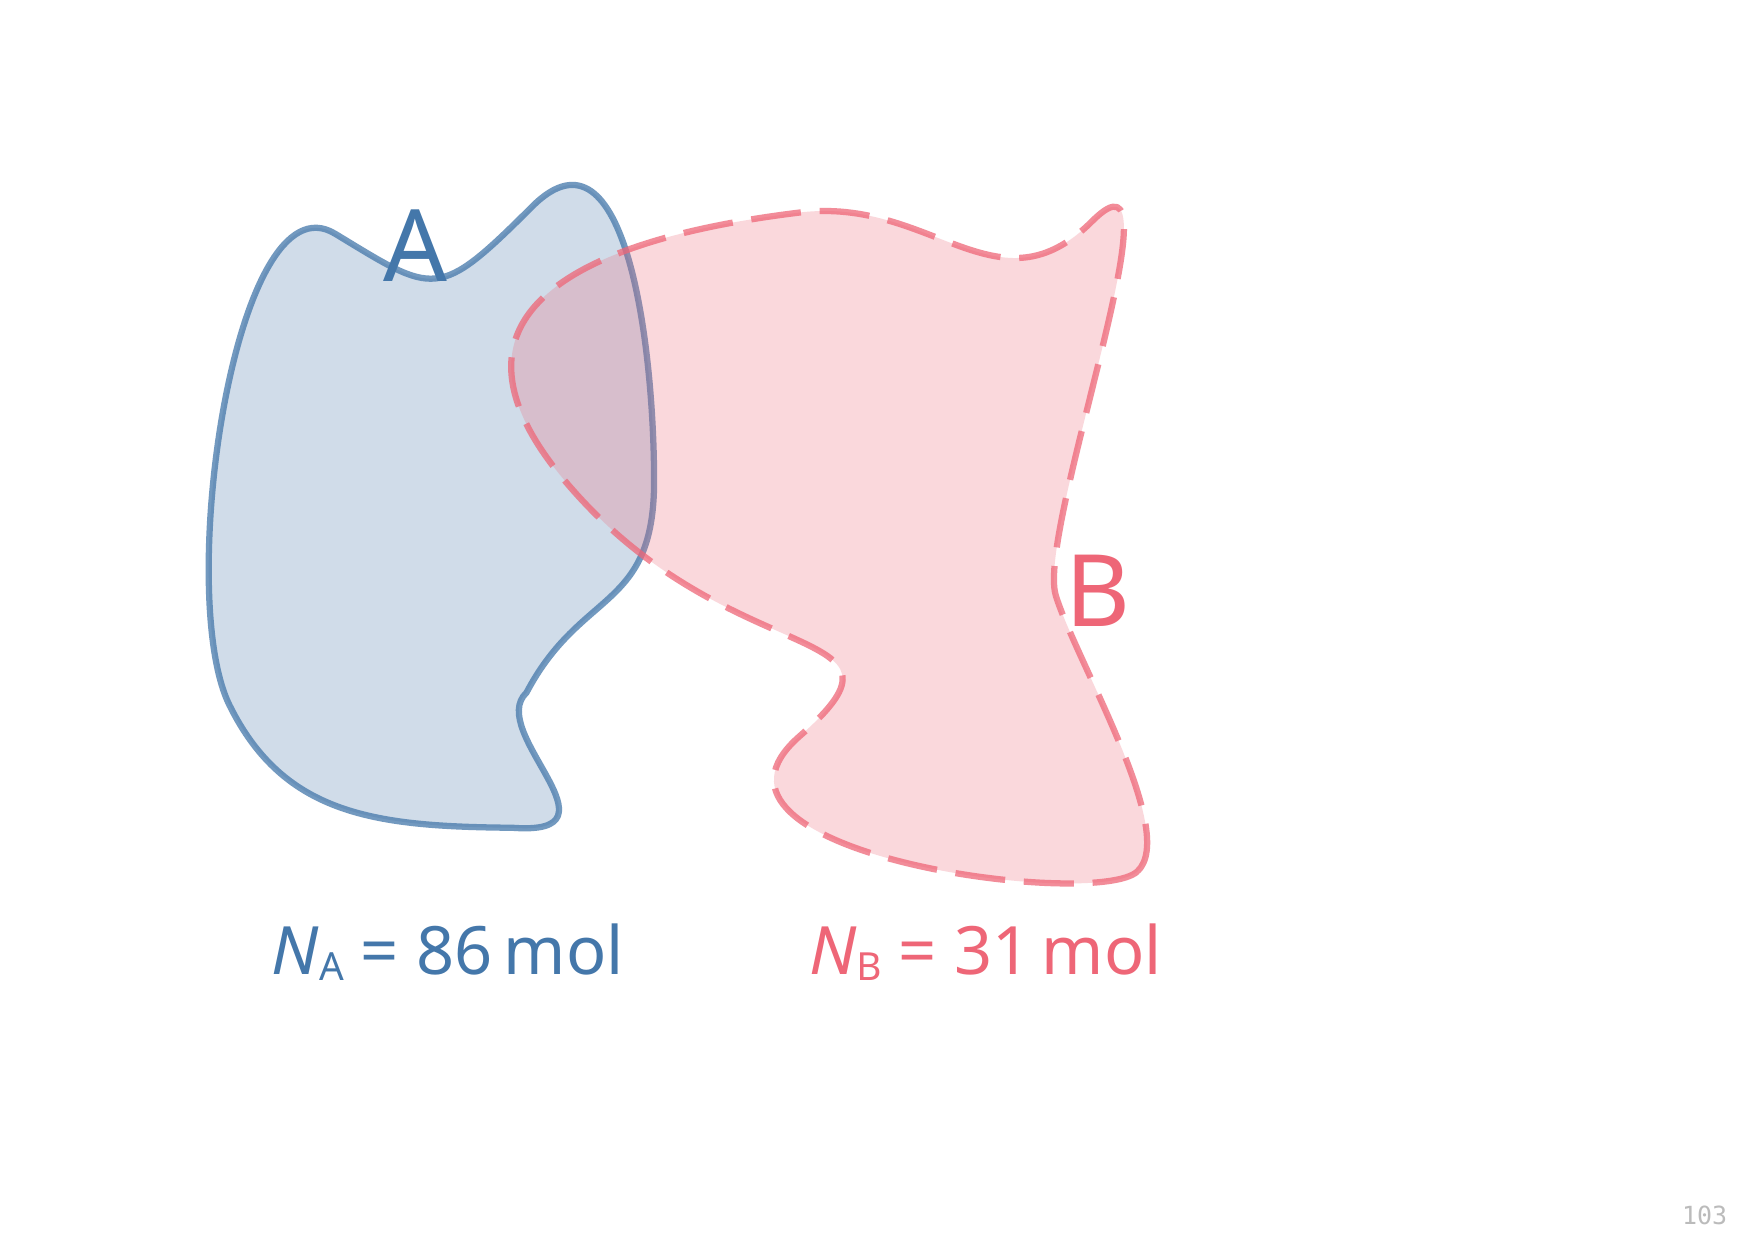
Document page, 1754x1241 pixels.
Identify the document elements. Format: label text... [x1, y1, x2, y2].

text_box NB = 31 mol [794, 886, 1164, 976]
text_box B [1050, 511, 1142, 627]
text_box NA = 86 mol [257, 886, 634, 976]
text_box [208, 184, 1148, 884]
text_box A [368, 167, 477, 283]
